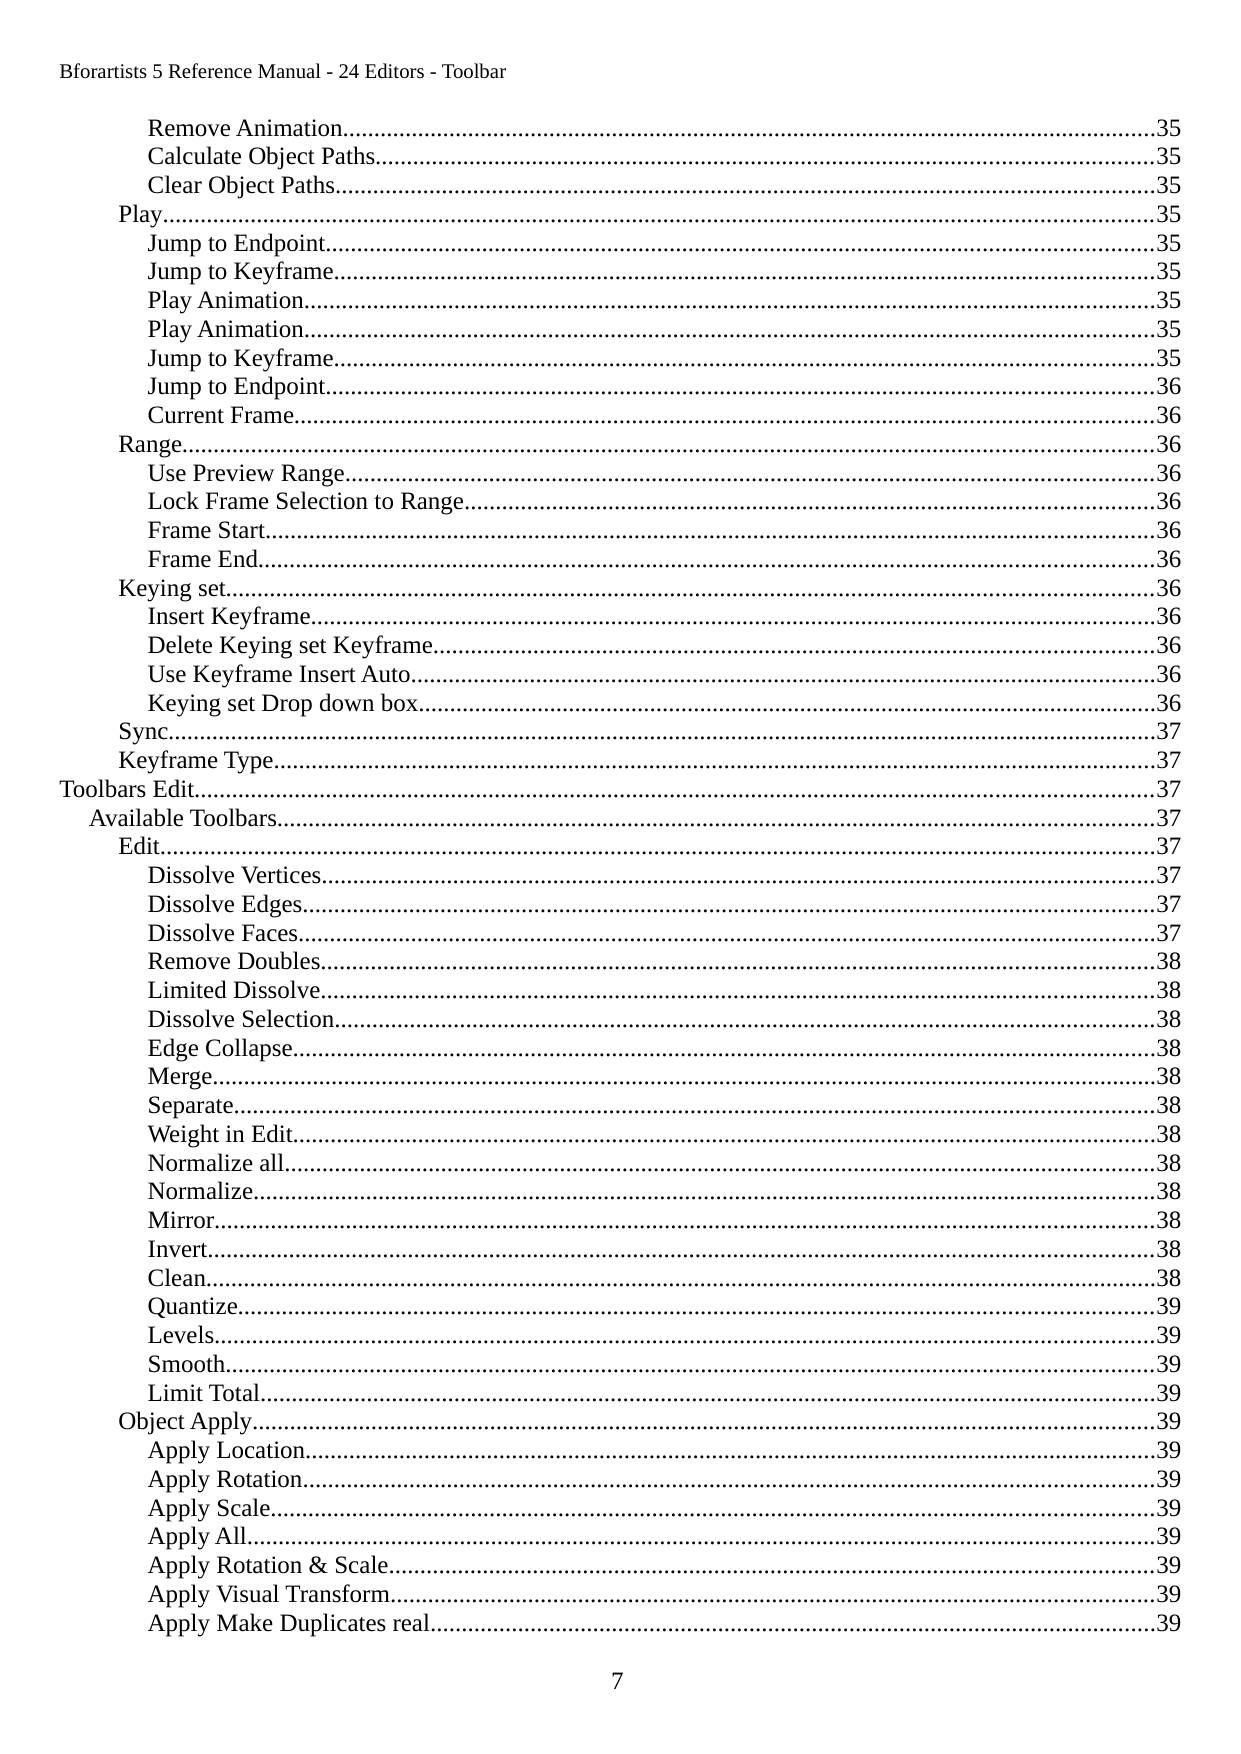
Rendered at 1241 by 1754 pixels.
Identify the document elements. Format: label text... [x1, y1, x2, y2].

text Normalize all 38 [147, 1148, 1181, 1176]
text Dissolve Vertices 37 [147, 860, 1181, 889]
text Remove Doubles 38 [147, 946, 1181, 975]
text Invert 38 [147, 1234, 1181, 1263]
text Keying set Drop down box 36 [147, 688, 1181, 716]
text Levels 39 [147, 1320, 1181, 1349]
text Current Frame 36 [147, 400, 1181, 429]
text Play 35 [118, 199, 1181, 228]
text Clear Object Paths 35 [147, 170, 1181, 199]
text Calculate Object Paths 35 [147, 141, 1181, 170]
text Merge 38 [147, 1061, 1181, 1090]
text Insert Keyframe 36 [147, 601, 1181, 630]
text Mirror 38 [147, 1205, 1181, 1234]
text Quantize 39 [147, 1291, 1181, 1320]
text Jump to Keyframe 35 [147, 343, 1181, 371]
text Frame Start 36 [147, 515, 1181, 544]
text Play Animation 35 [147, 314, 1181, 343]
text Jump to Keyframe 35 [147, 256, 1181, 285]
text Clean 38 [147, 1263, 1181, 1291]
text Separate 38 [147, 1090, 1181, 1119]
text Jump to Endpoint 36 [147, 371, 1181, 400]
text Toolbars Edit 37 [59, 774, 1181, 803]
text Smooth 39 [147, 1349, 1181, 1378]
text Apply Rotation & Scale 39 [147, 1550, 1181, 1579]
text Dissolve Faces 37 [147, 918, 1181, 946]
text Available Toolbars 37 [88, 803, 1181, 831]
text Dissolve Edges 37 [147, 889, 1181, 918]
text Apply Make Duplicates real 39 [147, 1608, 1181, 1636]
text Use Preview Range 36 [147, 458, 1181, 486]
text Use Keyframe Insert Auto 36 [147, 659, 1181, 688]
text Normalize 38 [147, 1176, 1181, 1205]
text Keying set 36 [118, 573, 1181, 601]
text Apply Location 39 [147, 1435, 1181, 1464]
text Apply Scale 39 [147, 1493, 1181, 1521]
text Apply Rotation 39 [147, 1464, 1181, 1493]
text Apply All 39 [147, 1521, 1181, 1550]
text Lock Frame Selection to Range 36 [147, 486, 1181, 515]
text Range 36 [118, 429, 1181, 458]
text Sync 37 [118, 716, 1181, 745]
text Delete Keying set Keyframe 36 [147, 630, 1181, 659]
text Keyframe Type 37 [118, 745, 1181, 774]
text Edit 37 [118, 831, 1181, 860]
text Edge Collapse 38 [147, 1033, 1181, 1061]
text Apply Visual Transform 39 [147, 1579, 1181, 1608]
text Remove Animation 35 [147, 113, 1181, 141]
text Frame End 36 [147, 544, 1181, 573]
text Weight in Edit 38 [147, 1119, 1181, 1148]
text Jump to Endpoint 35 [147, 228, 1181, 256]
text Limited Dissolve 38 [147, 975, 1181, 1004]
text Play Animation 35 [147, 285, 1181, 314]
text Dissolve Selection 38 [147, 1004, 1181, 1033]
text Limit Total 39 [147, 1378, 1181, 1406]
text Object Apply 39 [118, 1406, 1181, 1435]
